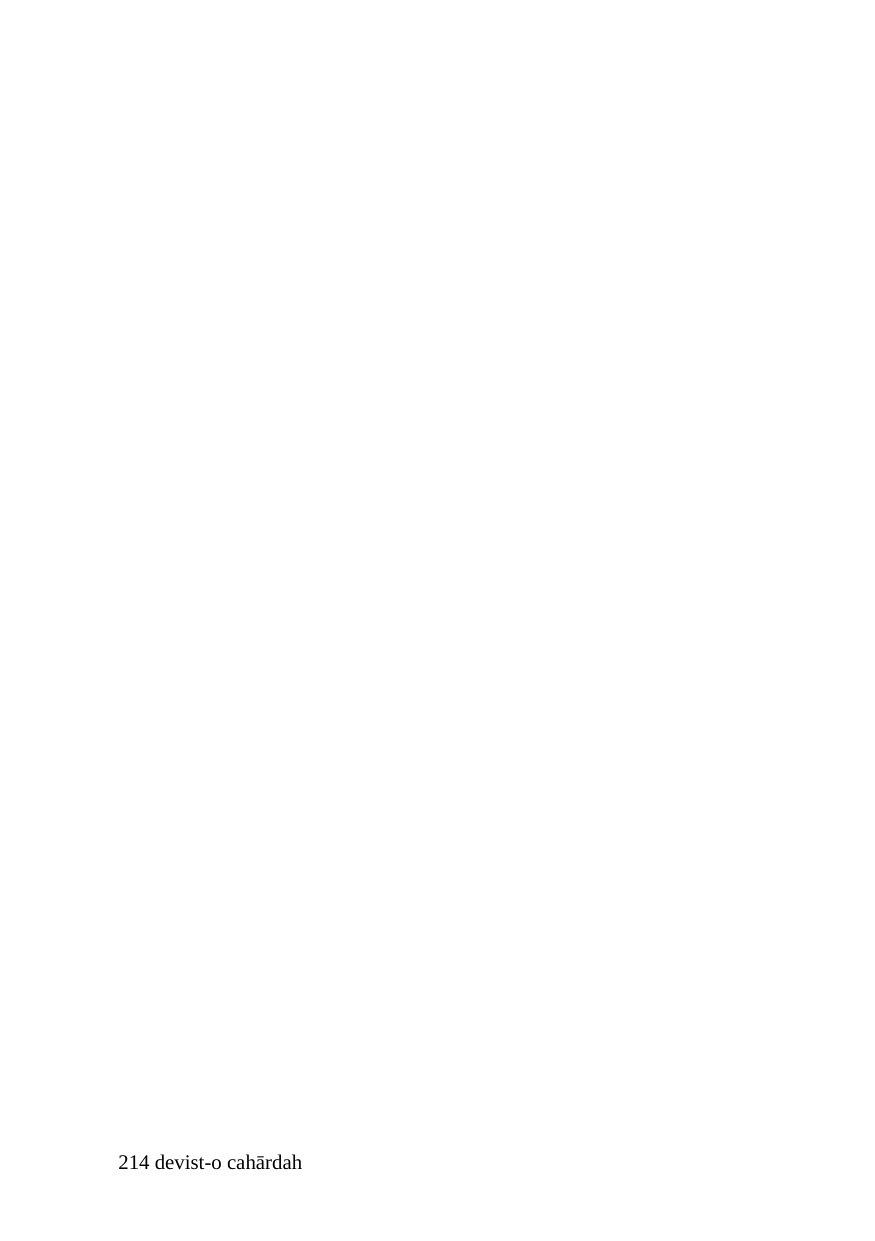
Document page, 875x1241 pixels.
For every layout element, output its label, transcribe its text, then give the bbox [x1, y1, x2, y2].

text 214 devist-o cahārdah [118, 1150, 756, 1174]
